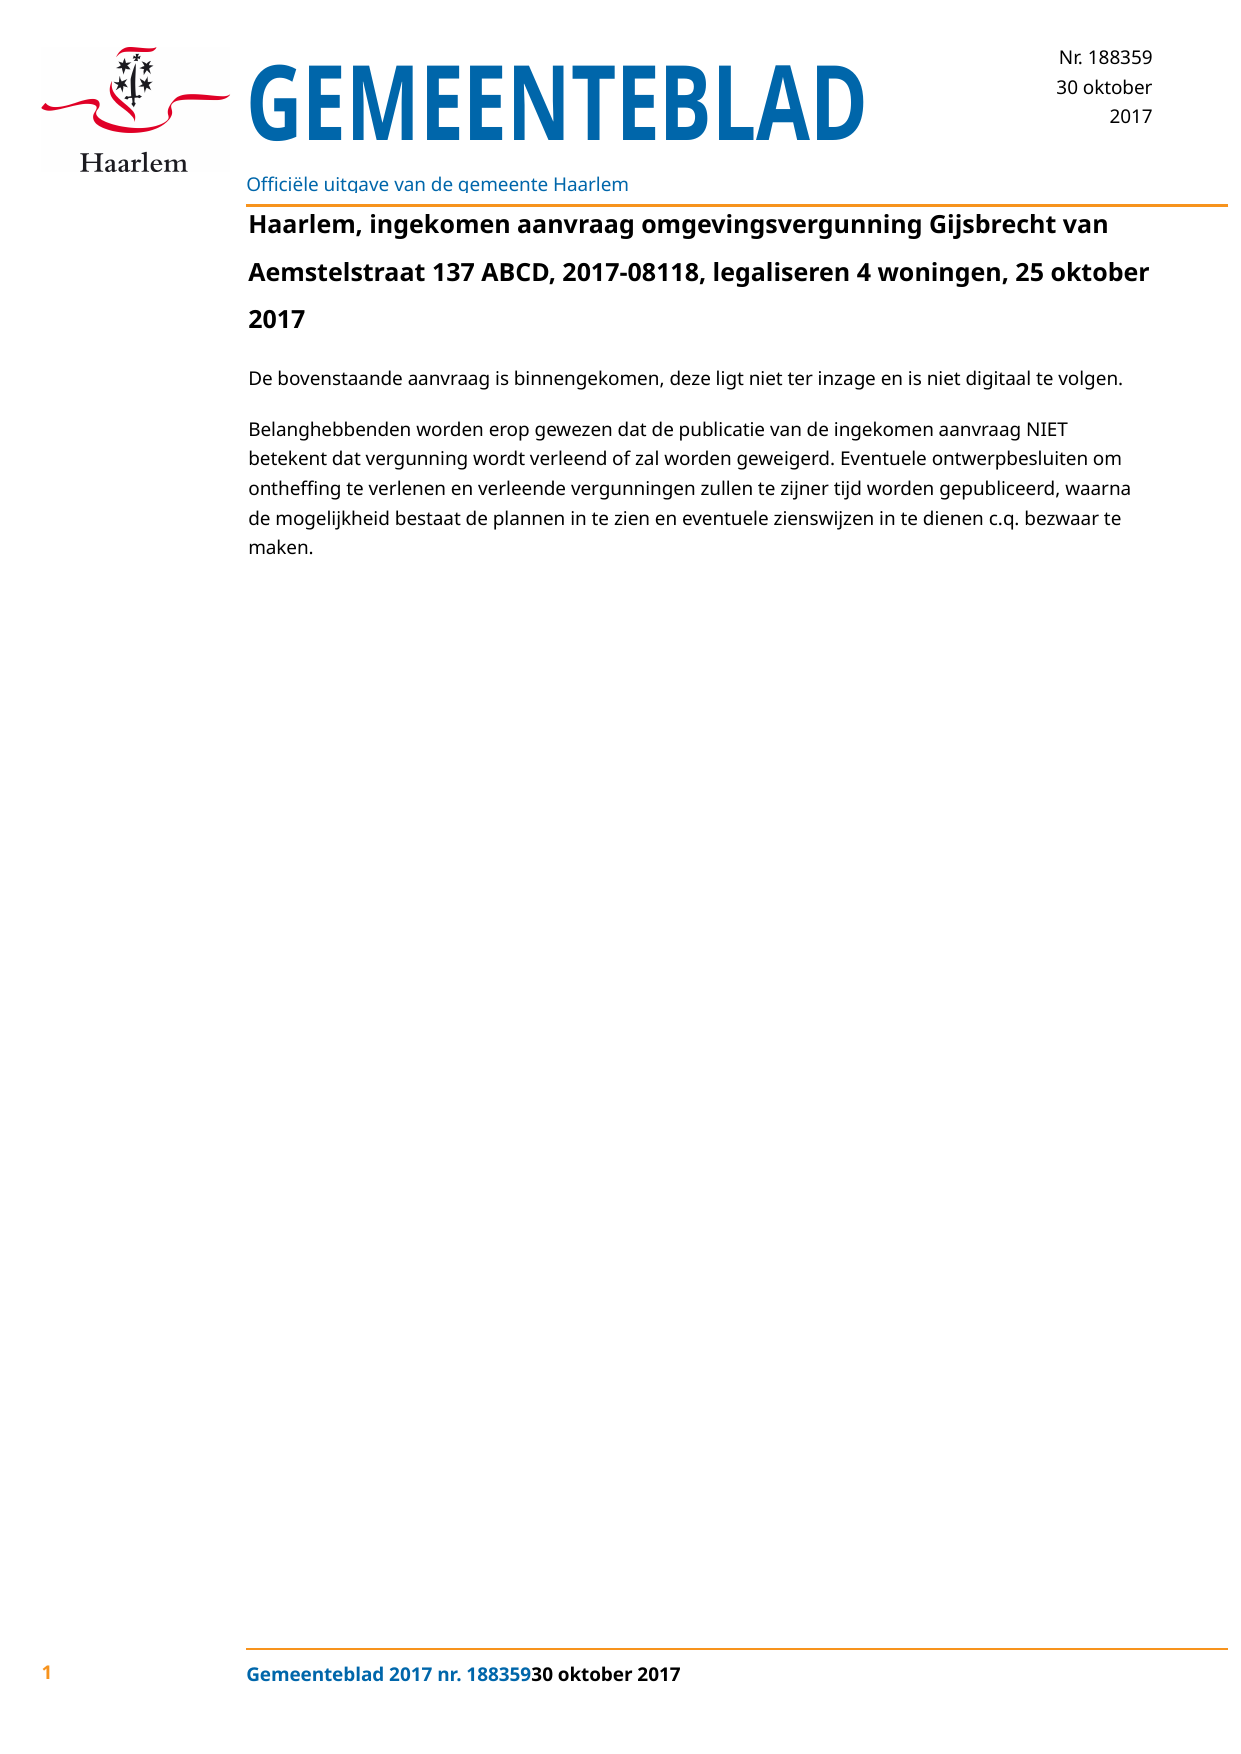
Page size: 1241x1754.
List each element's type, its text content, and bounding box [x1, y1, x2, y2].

text De bovenstaande aanvraag is binnengekomen, deze ligt niet ter inzage en is niet digitaal te volgen. [248, 366, 1152, 391]
text Belanghebbenden worden erop gewezen dat de publicatie van de ingekomen aanvraag NIET betekent dat vergunning wordt verleend of zal worden geweigerd. Eventuele ontwerpbesluiten om ontheffing te verlenen en verleende vergunningen zullen te zijner tijd worden gepubliceerd, waarna de mogelijkheid bestaat de plannen in te zien en eventuele zienswijzen in te dienen c.q. bezwaar te maken. [248, 416, 1152, 560]
text Haarlem, ingekomen aanvraag omgevingsvergunning Gijsbrecht van Aemstelstraat 137 ABCD, 2017-08118, legaliseren 4 woningen, 25 oktober 2017 [248, 207, 1152, 336]
picture [41, 47, 231, 172]
